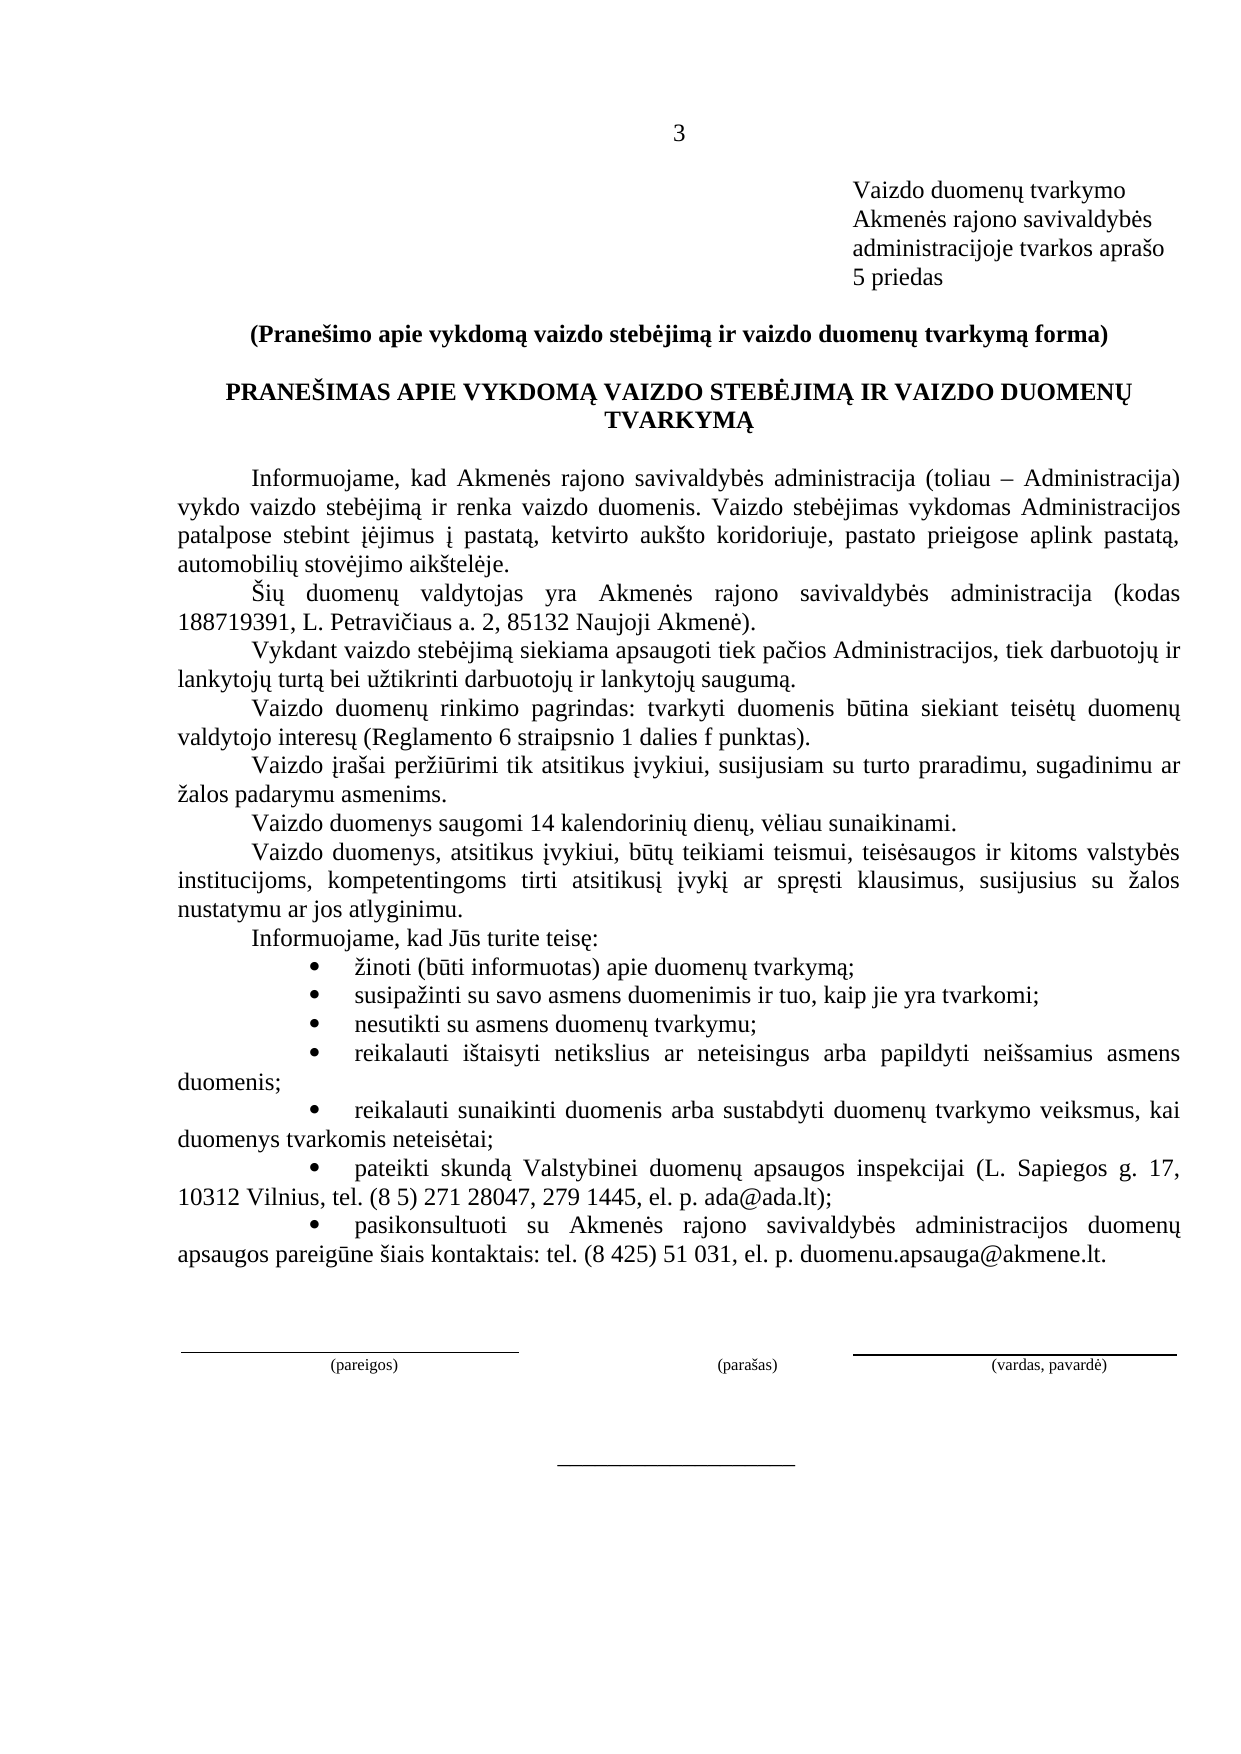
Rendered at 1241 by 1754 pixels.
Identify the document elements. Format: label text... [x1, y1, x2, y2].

text Šių duomenų valdytojas yra Akmenės rajono savivaldybės administracija (kodas 188719391, L. Petravičiaus a. 2, 85132 Naujoji Akmenė). [177, 578, 1181, 636]
text Informuojame, kad Akmenės rajono savivaldybės administracija (toliau – Administracija) vykdo vaizdo stebėjimą ir renka vaizdo duomenis. Vaizdo stebėjimas vykdomas Administracijos patalpose stebint įėjimus į pastatą, ketvirto aukšto koridoriuje, pastato prieigose aplink pastatą, automobilių stovėjimo aikštelėje. [177, 463, 1181, 578]
text  reikalauti ištaisyti netikslius ar neteisingus arba papildyti neišsamius asmens duomenis; [177, 1038, 1181, 1096]
text Vaizdo duomenų tvarkymo [852, 176, 1181, 204]
text  pasikonsultuoti su Akmenės rajono savivaldybės administracijos duomenų apsaugos pareigūne šiais kontaktais: tel. (8 425) 51 031, el. p. duomenu.apsauga@akmene.lt. [177, 1211, 1181, 1268]
text Akmenės rajono savivaldybės [852, 204, 1181, 233]
text Vaizdo duomenų rinkimo pagrindas: tvarkyti duomenis būtina siekiant teisėtų duomenų valdytojo interesų (Reglamento 6 straipsnio 1 dalies f punktas). [177, 693, 1181, 751]
text administracijoje tvarkos aprašo [852, 233, 1181, 262]
text  susipažinti su savo asmens duomenimis ir tuo, kaip jie yra tvarkomi; [177, 981, 1181, 1009]
text PRANEŠIMAS APIE VYKDOMĄ VAIZDO STEBĖJIMĄ IR VAIZDO DUOMENŲ TVARKYMĄ [177, 377, 1181, 434]
text (pareigos) (parašas) (vardas, pavardė) [177, 1354, 1181, 1383]
text Informuojame, kad Jūs turite teisę: [177, 923, 1181, 952]
text Vykdant vaizdo stebėjimą siekiama apsaugoti tiek pačios Administracijos, tiek darbuotojų ir lankytojų turtą bei užtikrinti darbuotojų ir lankytojų saugumą. [177, 636, 1181, 693]
text  reikalauti sunaikinti duomenis arba sustabdyti duomenų tvarkymo veiksmus, kai duomenys tvarkomis neteisėtai; [177, 1096, 1181, 1153]
text 5 priedas [852, 262, 1181, 291]
text Vaizdo duomenys, atsitikus įvykiui, būtų teikiami teismui, teisėsaugos ir kitoms valstybės institucijoms, kompetentingoms tirti atsitikusį įvykį ar spręsti klausimus, susijusius su žalos nustatymu ar jos atlyginimu. [177, 837, 1181, 923]
text Vaizdo įrašai peržiūrimi tik atsitikus įvykiui, susijusiam su turto praradimu, sugadinimu ar žalos padarymu asmenims. [177, 751, 1181, 808]
text  pateikti skundą Valstybinei duomenų apsaugos inspekcijai (L. Sapiegos g. 17, 10312 Vilnius, tel. (8 5) 271 28047, 279 1445, el. p. ada@ada.lt); [177, 1153, 1181, 1211]
text (Pranešimo apie vykdomą vaizdo stebėjimą ir vaizdo duomenų tvarkymą forma) [177, 319, 1181, 348]
text  žinoti (būti informuotas) apie duomenų tvarkymą; [177, 952, 1181, 981]
text ___________________ [177, 1441, 1181, 1469]
text Vaizdo duomenys saugomi 14 kalendorinių dienų, vėliau sunaikinami. [177, 808, 1181, 837]
text  nesutikti su asmens duomenų tvarkymu; [177, 1009, 1181, 1038]
